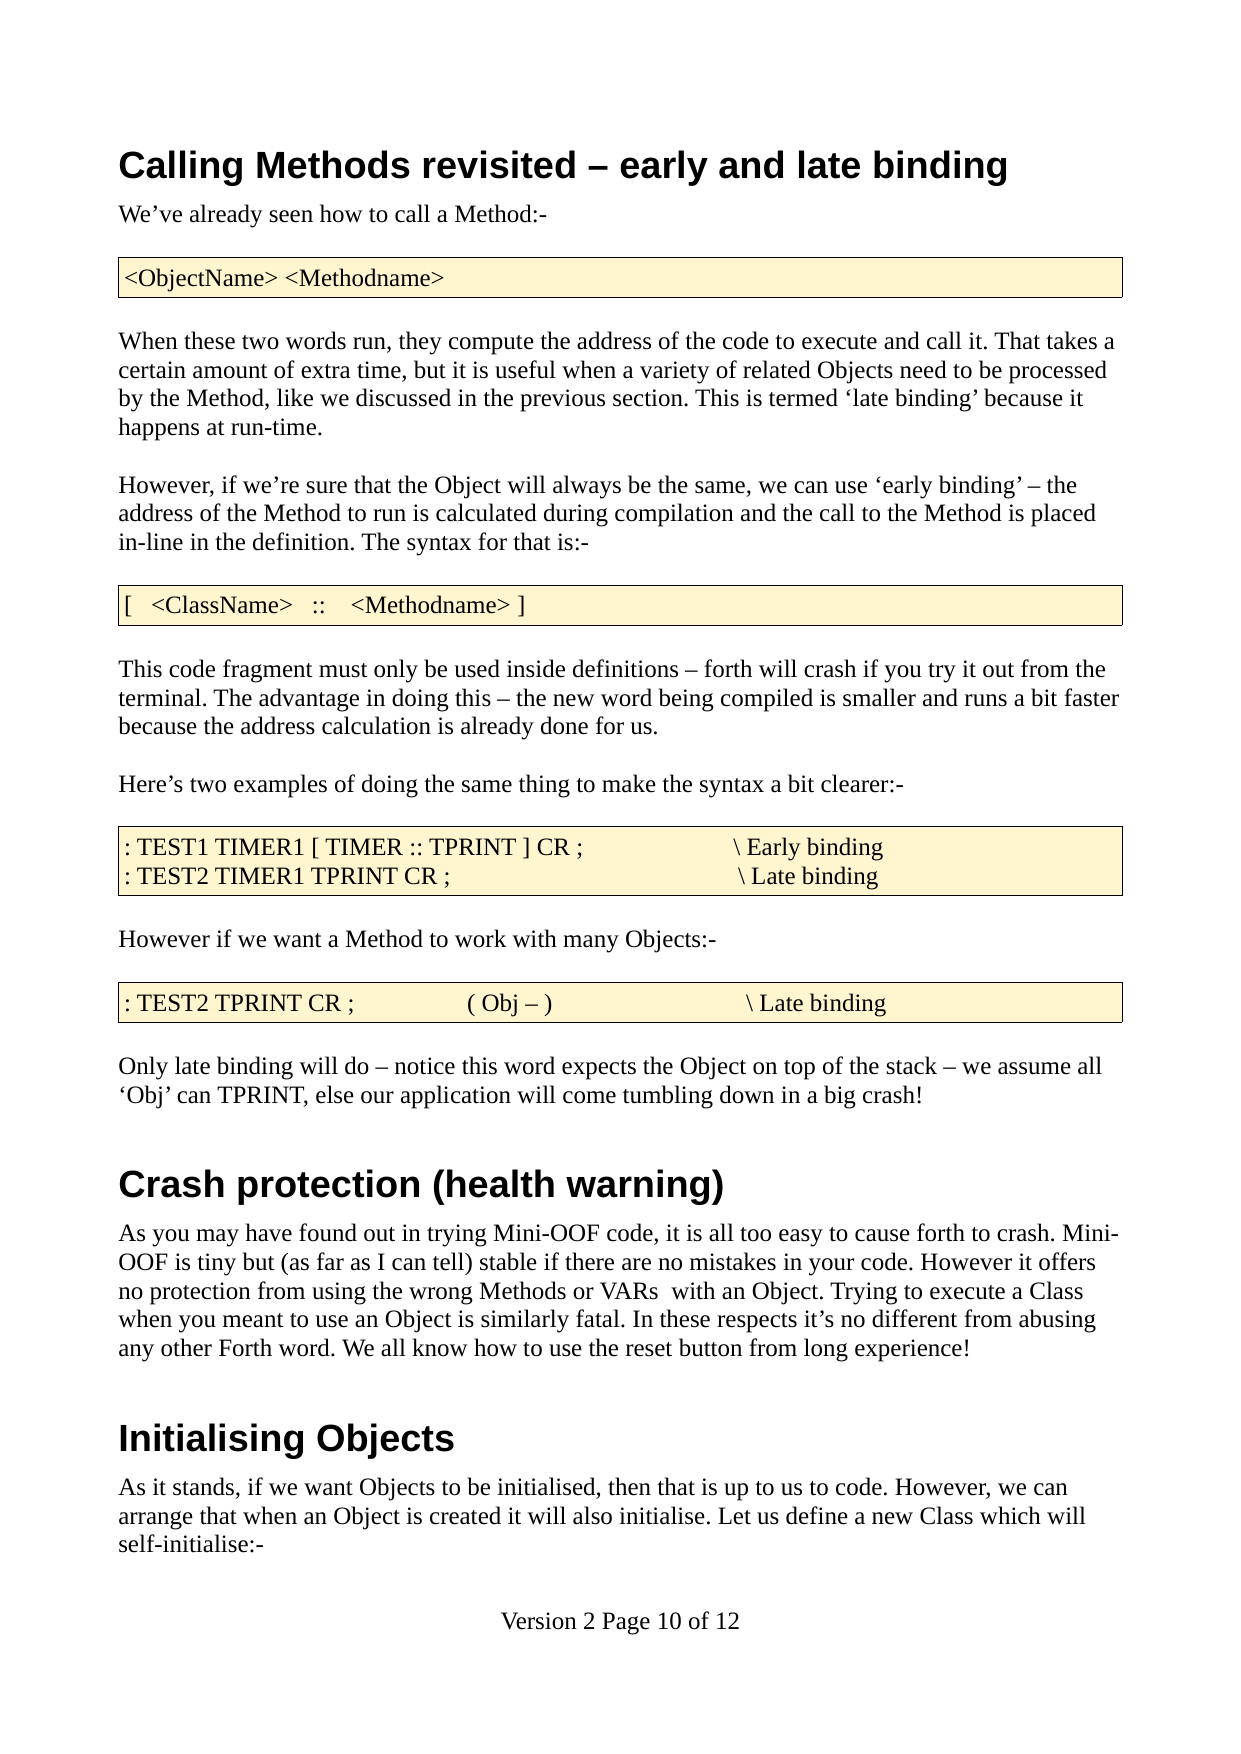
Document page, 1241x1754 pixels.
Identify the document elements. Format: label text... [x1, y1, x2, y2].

table_header : TEST2 TPRINT CR ; ( Obj – ) \ Late binding [119, 983, 1122, 1022]
text We’ve already seen how to call a Method:- [118, 199, 1122, 228]
table_header [ <ClassName> :: <Methodname> ] [119, 586, 1122, 625]
subtitle Initialising Objects [118, 1416, 1122, 1459]
table_header <ObjectName> <Methodname> [119, 258, 1122, 297]
text This code fragment must only be used inside definitions – forth will crash if you try it out from the terminal. The advantage in doing this – the new word being compiled is smaller and runs a bit faster because the address calculation is already done for us. [118, 654, 1122, 740]
table_header : TEST1 TIMER1 [ TIMER :: TPRINT ] CR ; \ Early binding : TEST2 TIMER1 TPRINT CR ; \ Late binding [119, 827, 1122, 895]
text However if we want a Method to work with many Objects:- [118, 924, 1122, 953]
text As you may have found out in trying Mini-OOF code, it is all too easy to cause forth to crash. Mini-OOF is tiny but (as far as I can tell) stable if there are no mistakes in your code. However it offers no protection from using the wrong Methods or VARs with an Object. Trying to execute a Class when you meant to use an Object is similarly fatal. In these respects it’s no different from abusing any other Forth word. We all know how to use the reset button from long experience! [118, 1218, 1122, 1362]
subtitle Calling Methods revisited – early and late binding [118, 143, 1122, 187]
text Only late binding will do – notice this word expects the Object on top of the stack – we assume all ‘Obj’ can TPRINT, else our application will come tumbling down in a big crash! [118, 1051, 1122, 1108]
text As it stands, if we want Objects to be initialised, then that is up to us to code. However, we can arrange that when an Object is created it will also initialise. Let us define a new Class which will self-initialise:- [118, 1472, 1122, 1558]
text Here’s two examples of doing the same thing to make the syntax a bit clearer:- [118, 769, 1122, 798]
subtitle Crash protection (health warning) [118, 1162, 1122, 1206]
text When these two words run, they compute the address of the code to execute and call it. That takes a certain amount of extra time, but it is useful when a variety of related Objects need to be processed by the Method, like we discussed in the previous section. This is termed ‘late binding’ because it happens at run-time. [118, 326, 1122, 441]
text However, if we’re sure that the Object will always be the same, we can use ‘early binding’ – the address of the Method to run is calculated during compilation and the call to the Method is placed in-line in the definition. The syntax for that is:- [118, 470, 1122, 556]
